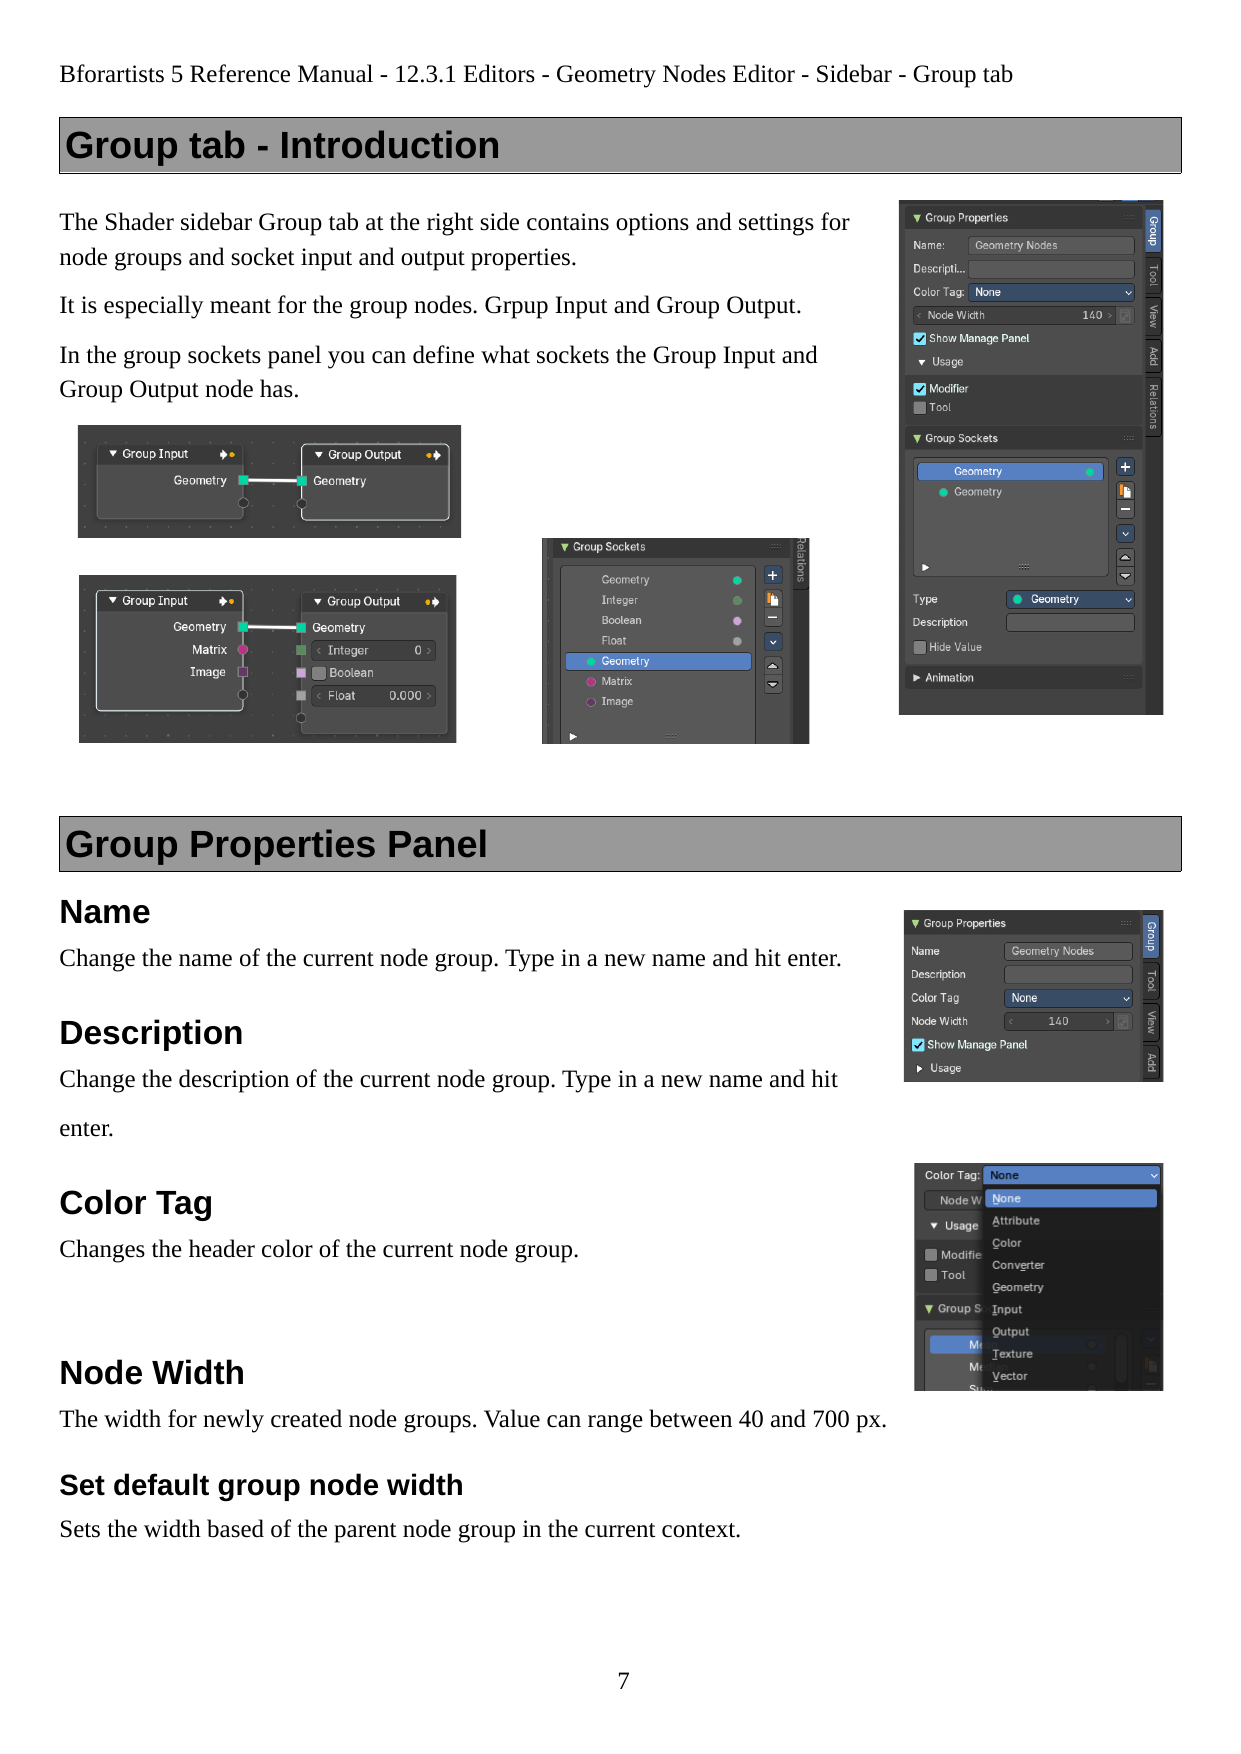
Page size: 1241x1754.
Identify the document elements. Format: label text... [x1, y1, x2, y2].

picture [77, 425, 462, 538]
table_header Group Properties Panel [60, 817, 1181, 871]
subtitle Description [59, 1013, 903, 1052]
subtitle Name [59, 892, 1181, 931]
picture [79, 575, 457, 743]
table_header Group tab - Introduction [60, 118, 1181, 172]
subtitle Color Tag [59, 1183, 914, 1222]
picture [914, 1163, 1164, 1391]
text Changes the header color of the current node group. [59, 1234, 914, 1263]
text enter. [59, 1113, 1181, 1142]
picture [903, 910, 1164, 1082]
subtitle Node Width [59, 1353, 1181, 1392]
text The width for newly created node groups. Value can range between 40 and 700 px. [59, 1404, 1181, 1433]
text It is especially meant for the group nodes. Grpup Input and Group Output. [59, 291, 898, 319]
text The Shader sidebar Group tab at the right side contains options and settings for node groups and socket input and output properties. [59, 174, 1181, 270]
text Sets the width based of the parent node group in the current context. [59, 1514, 1181, 1543]
subtitle [1164, 1013, 1181, 1052]
picture [898, 200, 1164, 715]
picture [542, 538, 810, 744]
subtitle [1164, 1183, 1181, 1222]
text Change the name of the current node group. Type in a new name and hit enter. [59, 943, 903, 972]
text In the group sockets panel you can define what sockets the Group Input and Group Output node has. [59, 340, 898, 403]
subtitle Set default group node width [59, 1468, 1181, 1502]
text Change the description of the current node group. Type in a new name and hit [59, 1064, 1181, 1093]
